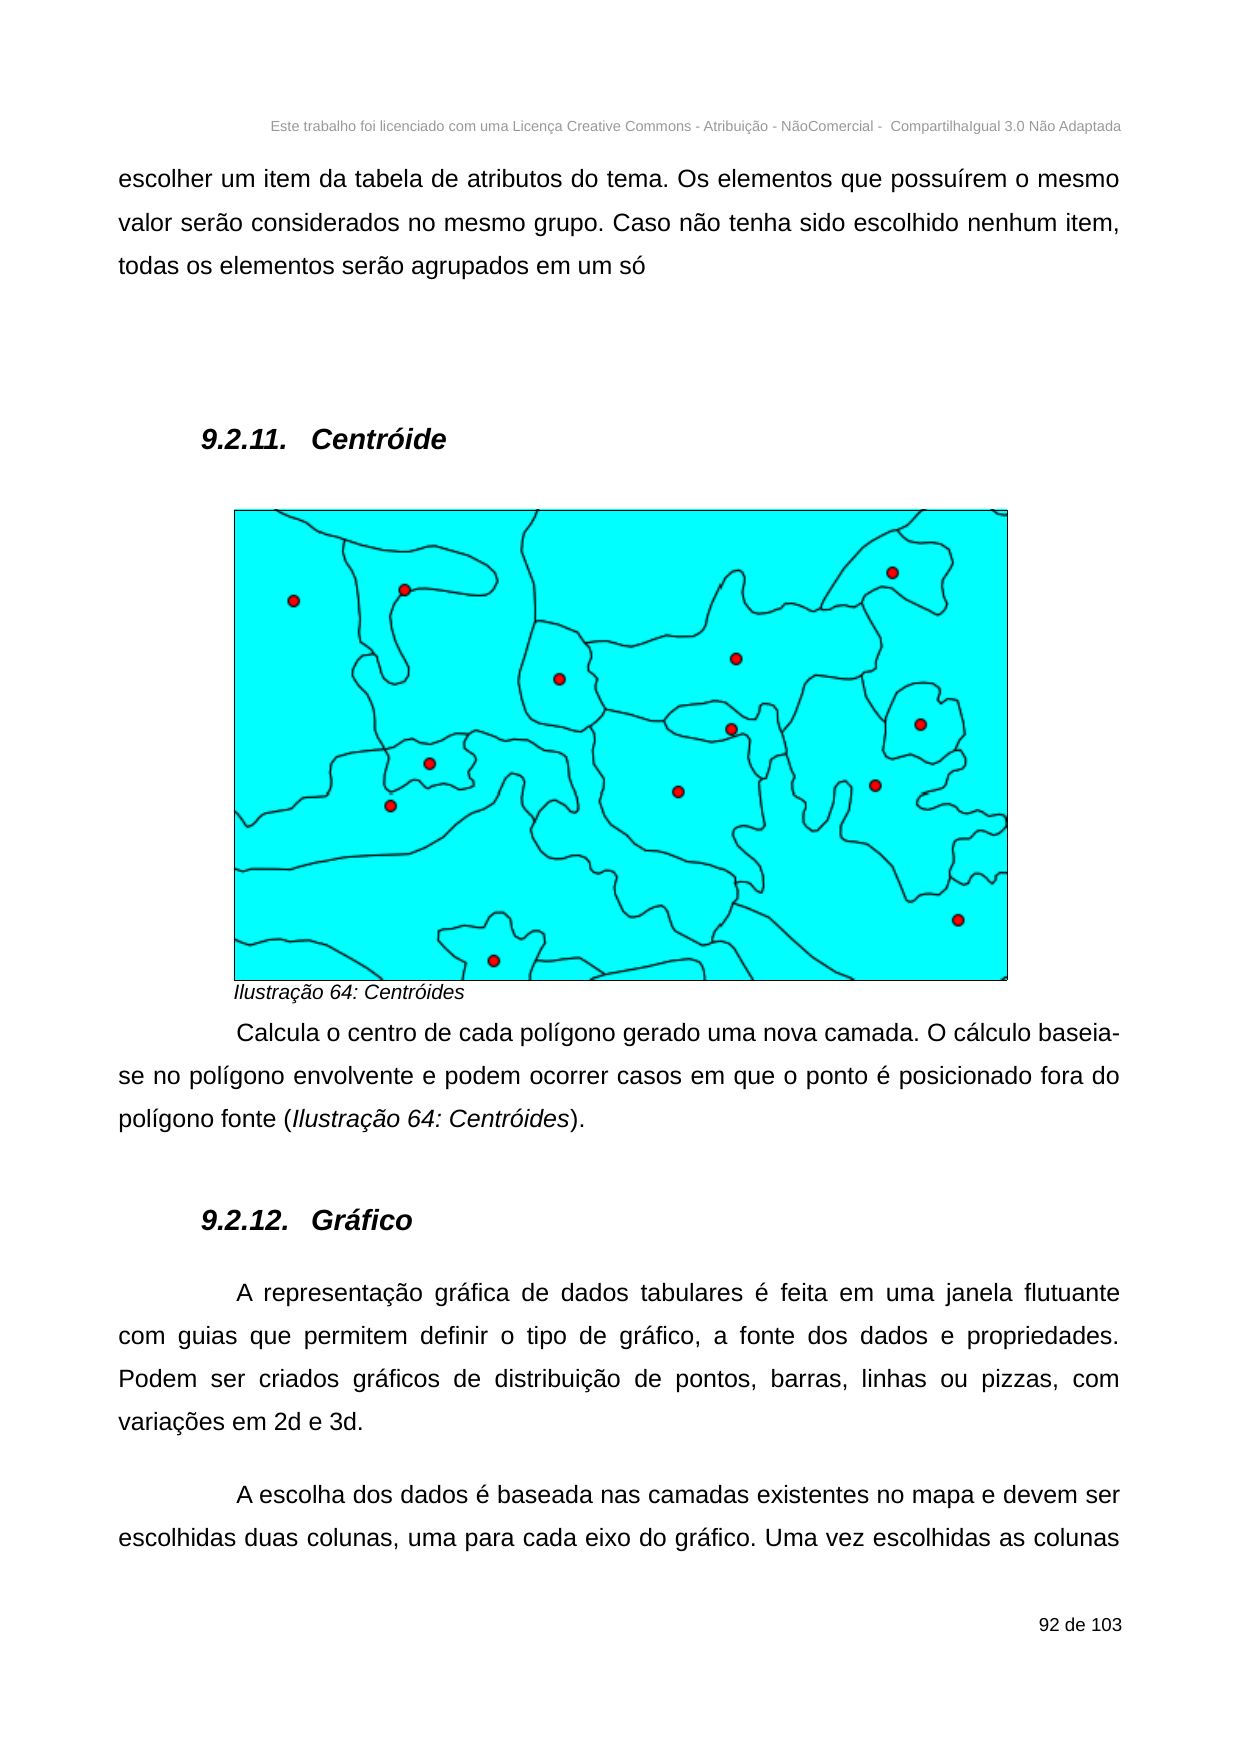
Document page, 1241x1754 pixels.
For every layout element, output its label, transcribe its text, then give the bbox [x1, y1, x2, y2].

text A representação gráfica de dados tabulares é feita em uma janela flutuante com guias que permitem definir o tipo de gráfico, a fonte dos dados e propriedades. Podem ser criados gráficos de distribuição de pontos, barras, linhas ou pizzas, com variações em 2d e 3d. [118, 1278, 1122, 1436]
subtitle Centróide [163, 422, 1122, 455]
text A escolha dos dados é baseada nas camadas existentes no mapa e devem ser escolhidas duas colunas, uma para cada eixo do gráfico. Uma vez escolhidas as colunas [118, 1480, 1122, 1552]
subtitle Gráfico [163, 1202, 1122, 1236]
text Ilustração 64: Centróides [233, 980, 1007, 1004]
picture [235, 511, 1007, 980]
text Calcula o centro de cada polígono gerado uma nova camada. O cálculo baseia-se no polígono envolvente e podem ocorrer casos em que o ponto é posicionado fora do polígono fonte (Ilustração 64: Centróides). [118, 497, 1122, 1133]
text escolher um item da tabela de atributos do tema. Os elementos que possuírem o mesmo valor serão considerados no mesmo grupo. Caso não tenha sido escolhido nenhum item, todas os elementos serão agrupados em um só [118, 164, 1122, 279]
